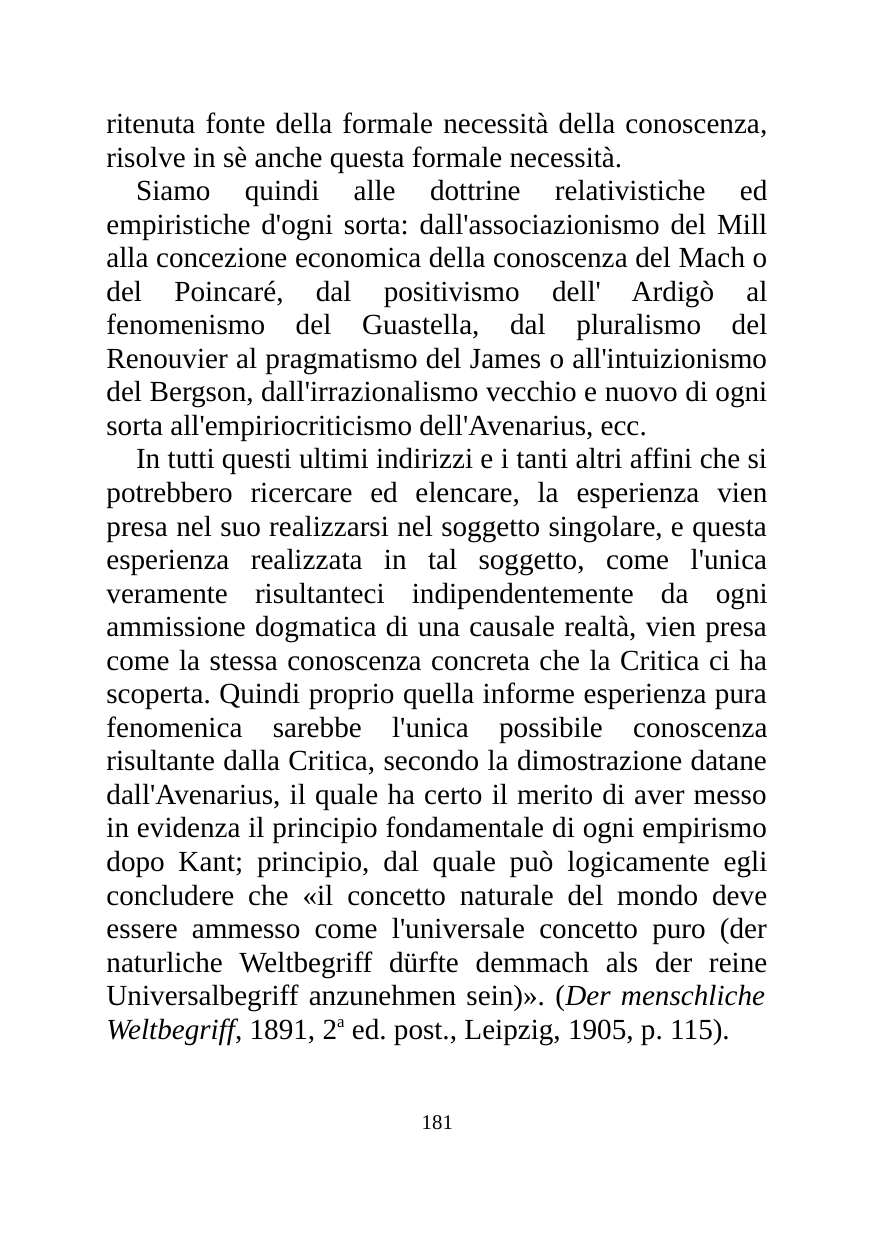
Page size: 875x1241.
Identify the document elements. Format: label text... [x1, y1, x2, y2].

text Siamo quindi alle dottrine relativistiche ed empiristiche d'ogni sorta: dall'associazionismo del Mill alla concezione economica della conoscenza del Mach o del Poincaré, dal positivismo dell' Ardigò al fenomenismo del Guastella, dal pluralismo del Renouvier al pragmatismo del James o all'intuizionismo del Bergson, dall'irrazionalismo vecchio e nuovo di ogni sorta all'empiriocriticismo dell'Avenarius, ecc. [106, 173, 768, 442]
text ritenuta fonte della formale necessità della conoscenza, risolve in sè anche questa formale necessità. [106, 106, 768, 173]
text In tutti questi ultimi indirizzi e i tanti altri affini che si potrebbero ricercare ed elencare, la esperienza vien presa nel suo realizzarsi nel soggetto singolare, e questa esperienza realizzata in tal soggetto, come l'unica veramente risultanteci indipendentemente da ogni ammissione dogmatica di una causale realtà, vien presa come la stessa conoscenza concreta che la Critica ci ha scoperta. Quindi proprio quella informe esperienza pura fenomenica sarebbe l'unica possibile conoscenza risultante dalla Critica, secondo la dimostrazione datane dall'Avenarius, il quale ha certo il merito di aver messo in evidenza il principio fondamentale di ogni empirismo dopo Kant; principio, dal quale può logicamente egli concludere che «il concetto naturale del mondo deve essere ammesso come l'universale concetto puro (der naturliche Weltbegriff dürfte demmach als der reine Universalbegriff anzunehmen sein)». (Der menschliche Weltbegriff, 1891, 2a ed. post., Leipzig, 1905, p. 115). [106, 442, 768, 1045]
